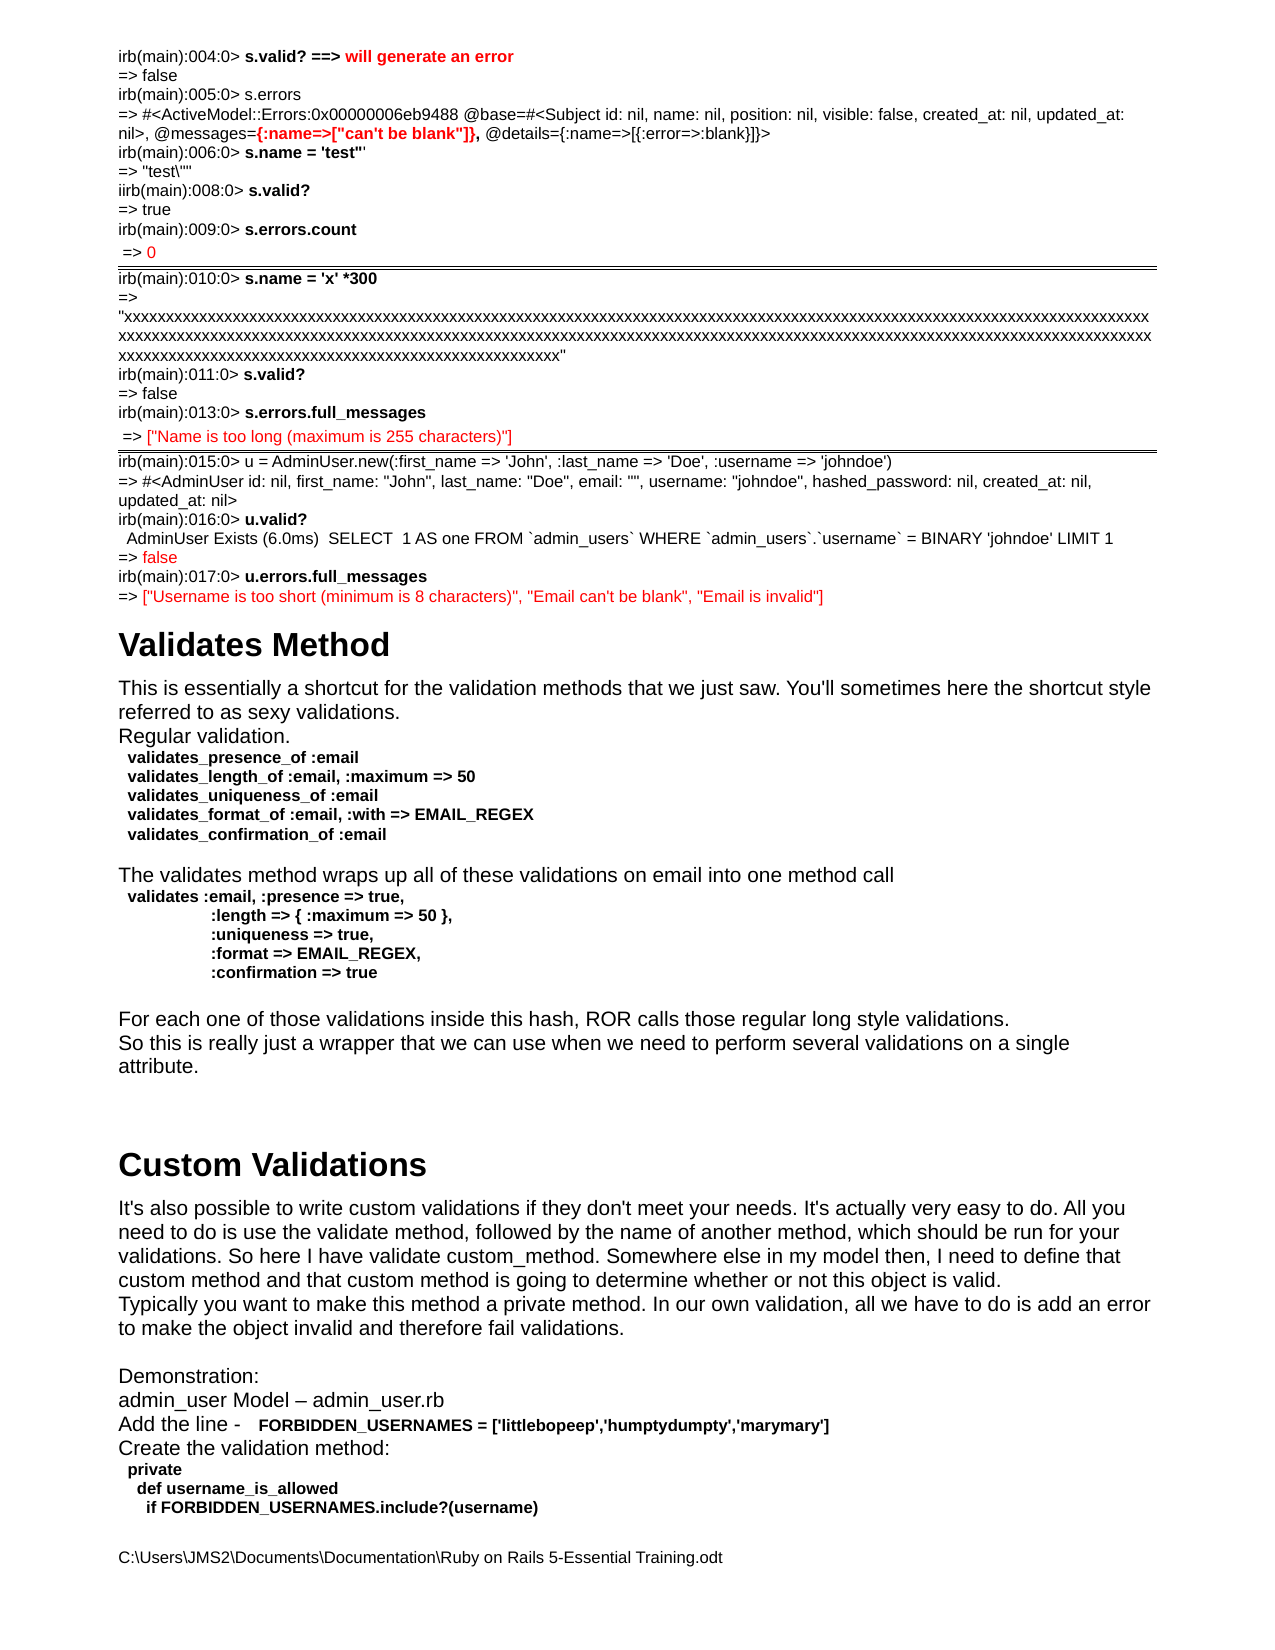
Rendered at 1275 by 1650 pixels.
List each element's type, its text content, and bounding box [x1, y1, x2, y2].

text So this is really just a wrapper that we can use when we need to perform several validations on a single attribute. [118, 1030, 1157, 1078]
text AdminUser Exists (6.0ms) SELECT 1 AS one FROM `admin_users` WHERE `admin_users`.`username` = BINARY 'johndoe' LIMIT 1 [118, 529, 1157, 548]
text For each one of those validations inside this hash, ROR calls those regular long style validations. [118, 1006, 1157, 1030]
text irb(main):006:0> s.name = 'test"' [118, 143, 1157, 162]
text irb(main):011:0> s.valid? [118, 364, 1157, 384]
text irb(main):009:0> s.errors.count [118, 219, 1157, 238]
text => true [118, 200, 1157, 219]
text It's also possible to write custom validations if they don't meet your needs. It's actually very easy to do. All you need to do is use the validate method, followed by the name of another method, which should be run for your validations. So here I have validate custom_method. Somewhere else in my model then, I need to define that custom method and that custom method is going to determine whether or not this object is valid. [118, 1196, 1157, 1292]
subtitle private def username_is_allowed if FORBIDDEN_USERNAMES.include?(username) [118, 1460, 1157, 1517]
text => ["Username is too short (minimum is 8 characters)", "Email can't be blank", "Email is invalid"] [118, 586, 1157, 606]
text admin_user Model – admin_user.rb [118, 1388, 1157, 1412]
text irb(main):010:0> s.name = 'x' *300 [118, 270, 1157, 288]
text => #<ActiveModel::Errors:0x00000006eb9488 @base=#<Subject id: nil, name: nil, position: nil, visible: false, created_at: nil, updated_at: nil>, @messages={:name=>["can't be blank"]}, @details={:name=>[{:error=>:blank}]}> [118, 104, 1157, 143]
text => 0 [118, 238, 1157, 266]
text validates_presence_of :email validates_length_of :email, :maximum => 50 [118, 748, 1157, 786]
text irb(main):015:0> u = AdminUser.new(:first_name => 'John', :last_name => 'Doe', :username => 'johndoe') [118, 453, 1157, 471]
text irb(main):017:0> u.errors.full_messages [118, 567, 1157, 586]
text irb(main):005:0> s.errors [118, 85, 1157, 104]
text This is essentially a shortcut for the validation methods that we just saw. You'll sometimes here the shortcut style referred to as sexy validations. [118, 676, 1157, 724]
text Demonstration: [118, 1364, 1157, 1388]
subtitle Custom Validations [118, 1145, 1157, 1184]
text => #<AdminUser id: nil, first_name: "John", last_name: "Doe", email: "", username: "johndoe", hashed_password: nil, created_at: nil, updated_at: nil> [118, 471, 1157, 510]
text validates_uniqueness_of :email validates_format_of :email, :with => EMAIL_REGEX validates_confirmation_of :email [118, 786, 1157, 843]
text Typically you want to make this method a private method. In our own validation, all we have to do is add an error to make the object invalid and therefore fail validations. [118, 1292, 1157, 1340]
text irb(main):013:0> s.errors.full_messages [118, 403, 1157, 422]
text iirb(main):008:0> s.valid? [118, 181, 1157, 200]
text => "xxxxxxxxxxxxxxxxxxxxxxxxxxxxxxxxxxxxxxxxxxxxxxxxxxxxxxxxxxxxxxxxxxxxxxxxxxxxxxxxxxxxxxxxxxxxxxxxxxxxxxxxxxxxxxxxxxxxxxxxxxxxxxxxxxxxxxxxxxxxxxxxxxxxxxxxxxxxxxxxxxxxxxxxxxxxxxxxxxxxxxxxxxxxxxxxxxxxxxxxxxxxxxxxxxxxxxxxxxxxxxxxxxxxxxxxxxxxxxxxxxxxxxxxxxxxxxxxxxxxxxxxxxxxxxxxxxxxxxxxxxxxxxxxxxxxxxxxxxxx" [118, 288, 1157, 364]
text => "test\"" [118, 162, 1157, 181]
text Create the validation method: [118, 1436, 1157, 1460]
text => ["Name is too long (maximum is 255 characters)"] [118, 422, 1157, 450]
text => false [118, 548, 1157, 567]
text irb(main):016:0> u.valid? [118, 510, 1157, 529]
text => false [118, 66, 1157, 85]
text irb(main):004:0> s.valid? ==> will generate an error [118, 47, 1157, 66]
subtitle validates :email, :presence => true, :length => { :maximum => 50 }, [118, 887, 1157, 925]
subtitle :uniqueness => true, :format => EMAIL_REGEX, :confirmation => true [118, 925, 1157, 982]
text Add the line - FORBIDDEN_USERNAMES = ['littlebopeep','humptydumpty','marymary'] [118, 1412, 1157, 1436]
text The validates method wraps up all of these validations on email into one method call [118, 863, 1157, 887]
text => false [118, 384, 1157, 403]
text Regular validation. [118, 724, 1157, 748]
subtitle Validates Method [118, 625, 1157, 663]
